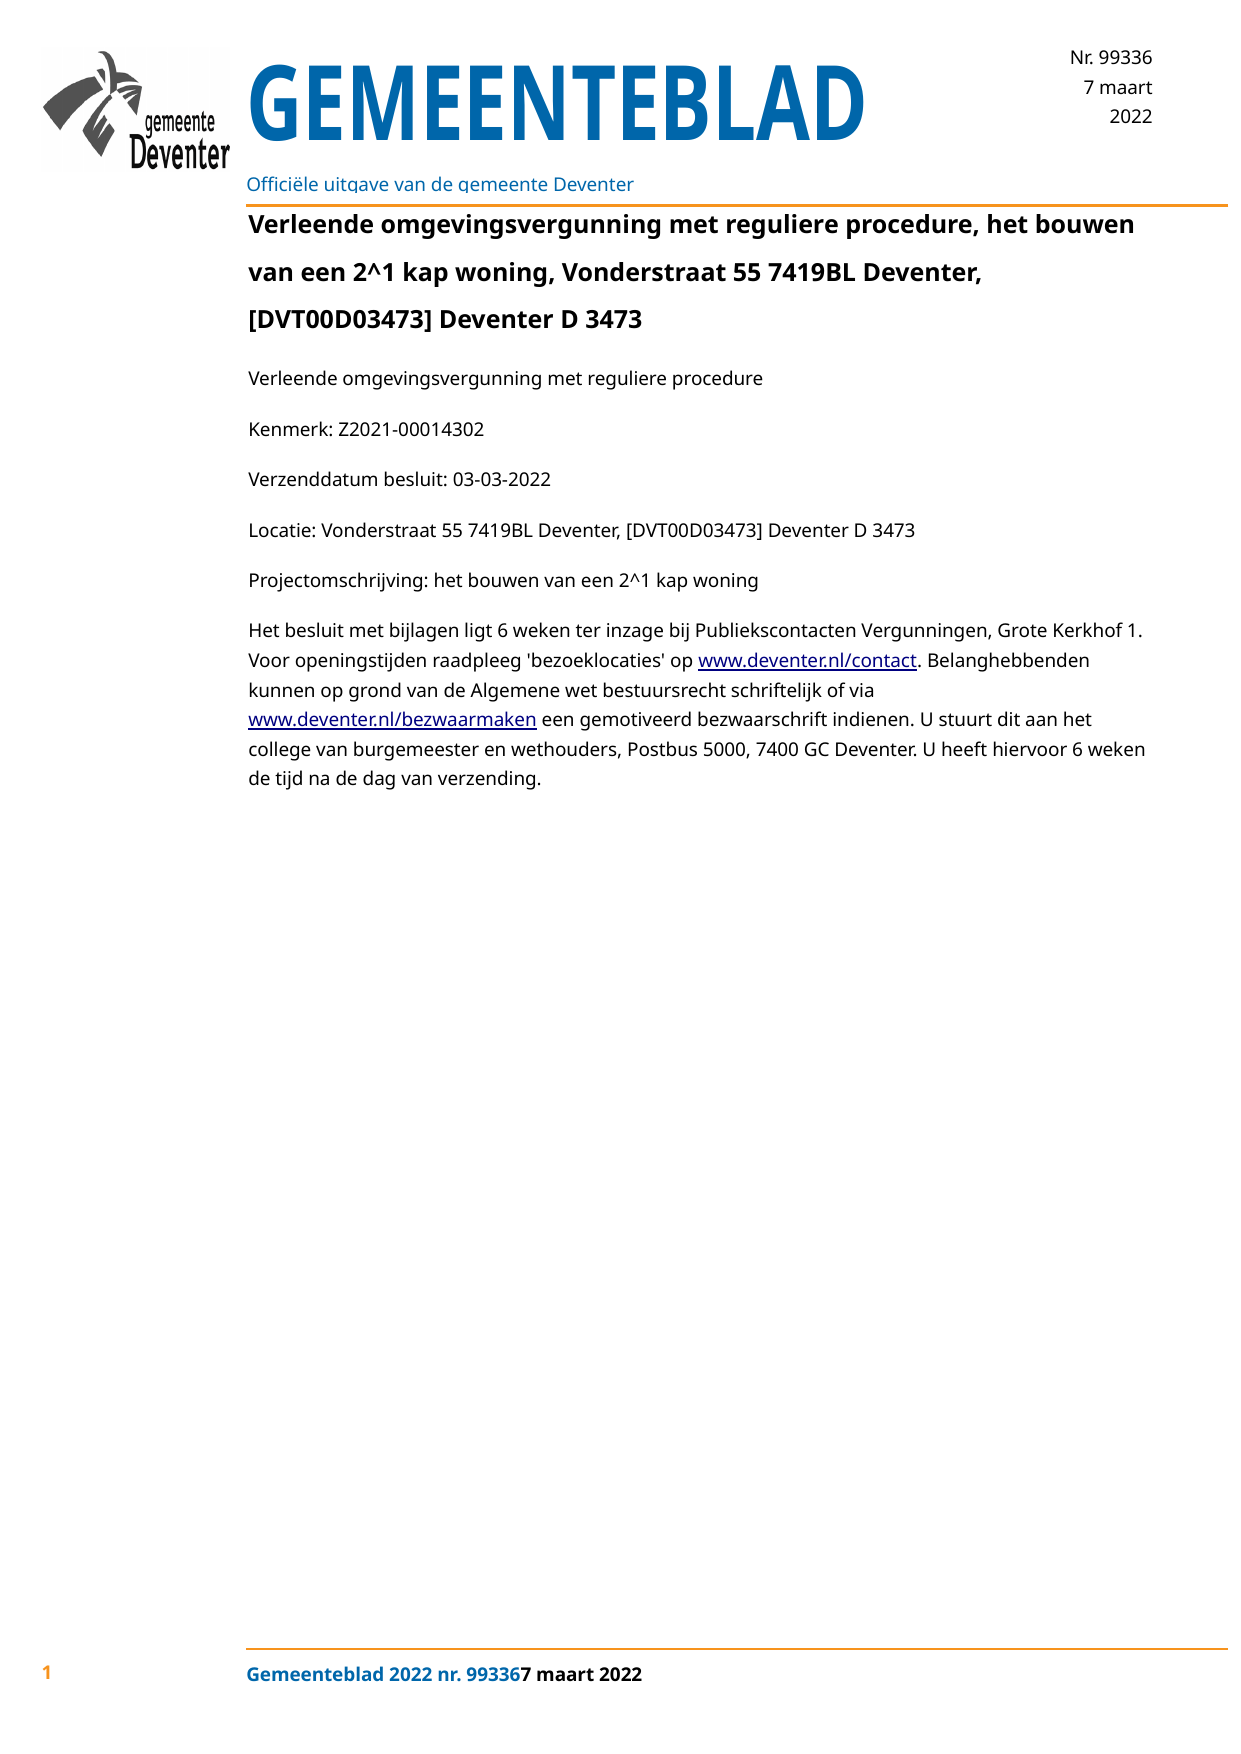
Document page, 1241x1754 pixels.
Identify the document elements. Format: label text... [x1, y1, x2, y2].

text Verzenddatum besluit: 03-03-2022 [248, 466, 1152, 492]
text Kenmerk: Z2021-00014302 [248, 416, 1152, 442]
text Verleende omgevingsvergunning met reguliere procedure, het bouwen van een 2^1 kap woning, Vonderstraat 55 7419BL Deventer, [DVT00D03473] Deventer D 3473 [248, 207, 1152, 336]
text Projectomschrijving: het bouwen van een 2^1 kap woning [248, 567, 1152, 593]
text Verleende omgevingsvergunning met reguliere procedure [248, 366, 1152, 391]
picture [41, 47, 231, 172]
text Het besluit met bijlagen ligt 6 weken ter inzage bij Publiekscontacten Vergunningen, Grote Kerkhof 1. Voor openingstijden raadpleeg 'bezoeklocaties' op www.deventer.nl/contact. Belanghebbenden kunnen op grond van de Algemene wet bestuursrecht schriftelijk of via www.deventer.nl/bezwaarmaken een gemotiveerd bezwaarschrift indienen. U stuurt dit aan het college van burgemeester en wethouders, Postbus 5000, 7400 GC Deventer. U heeft hiervoor 6 weken de tijd na de dag van verzending. [248, 618, 1152, 791]
text Locatie: Vonderstraat 55 7419BL Deventer, [DVT00D03473] Deventer D 3473 [248, 517, 1152, 542]
